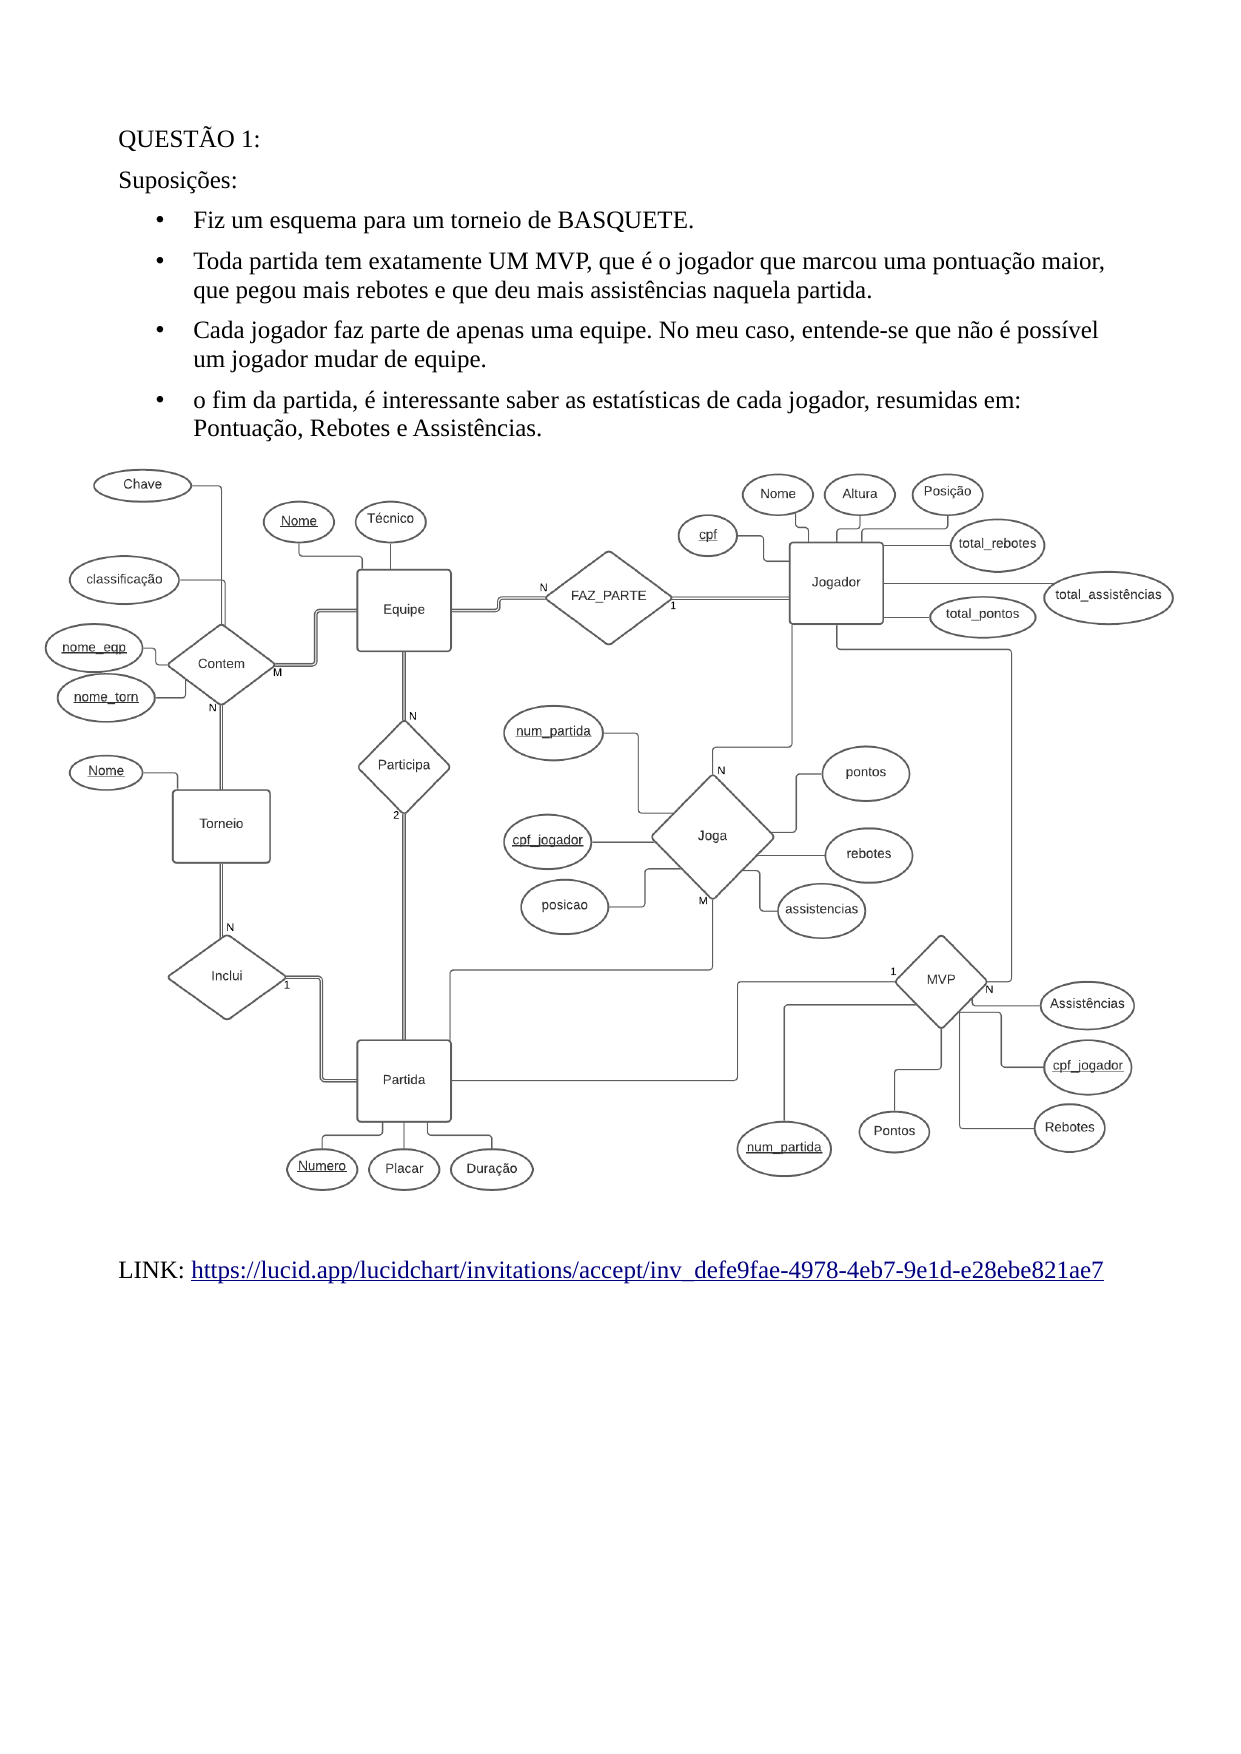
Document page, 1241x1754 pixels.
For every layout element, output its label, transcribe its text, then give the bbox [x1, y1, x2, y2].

text LINK: https://lucid.app/lucidchart/invitations/accept/inv_defe9fae-4978-4eb7-9e1d-e28ebe821ae7 [118, 1255, 1122, 1284]
list Toda partida tem exatamente UM MVP, que é o jogador que marcou uma pontuação maior, que pegou mais rebotes e que deu mais assistências naquela partida. [156, 246, 1122, 303]
list Fiz um esquema para um torneio de BASQUETE. [156, 205, 1122, 234]
text Suposições: [118, 165, 1122, 193]
list Cada jogador faz parte de apenas uma equipe. No meu caso, entende-se que não é possível um jogador mudar de equipe. [156, 315, 1122, 373]
list o fim da partida, é interessante saber as estatísticas de cada jogador, resumidas em: Pontuação, Rebotes e Assistências. [156, 385, 1122, 442]
text QUESTÃO 1: [118, 124, 1122, 153]
